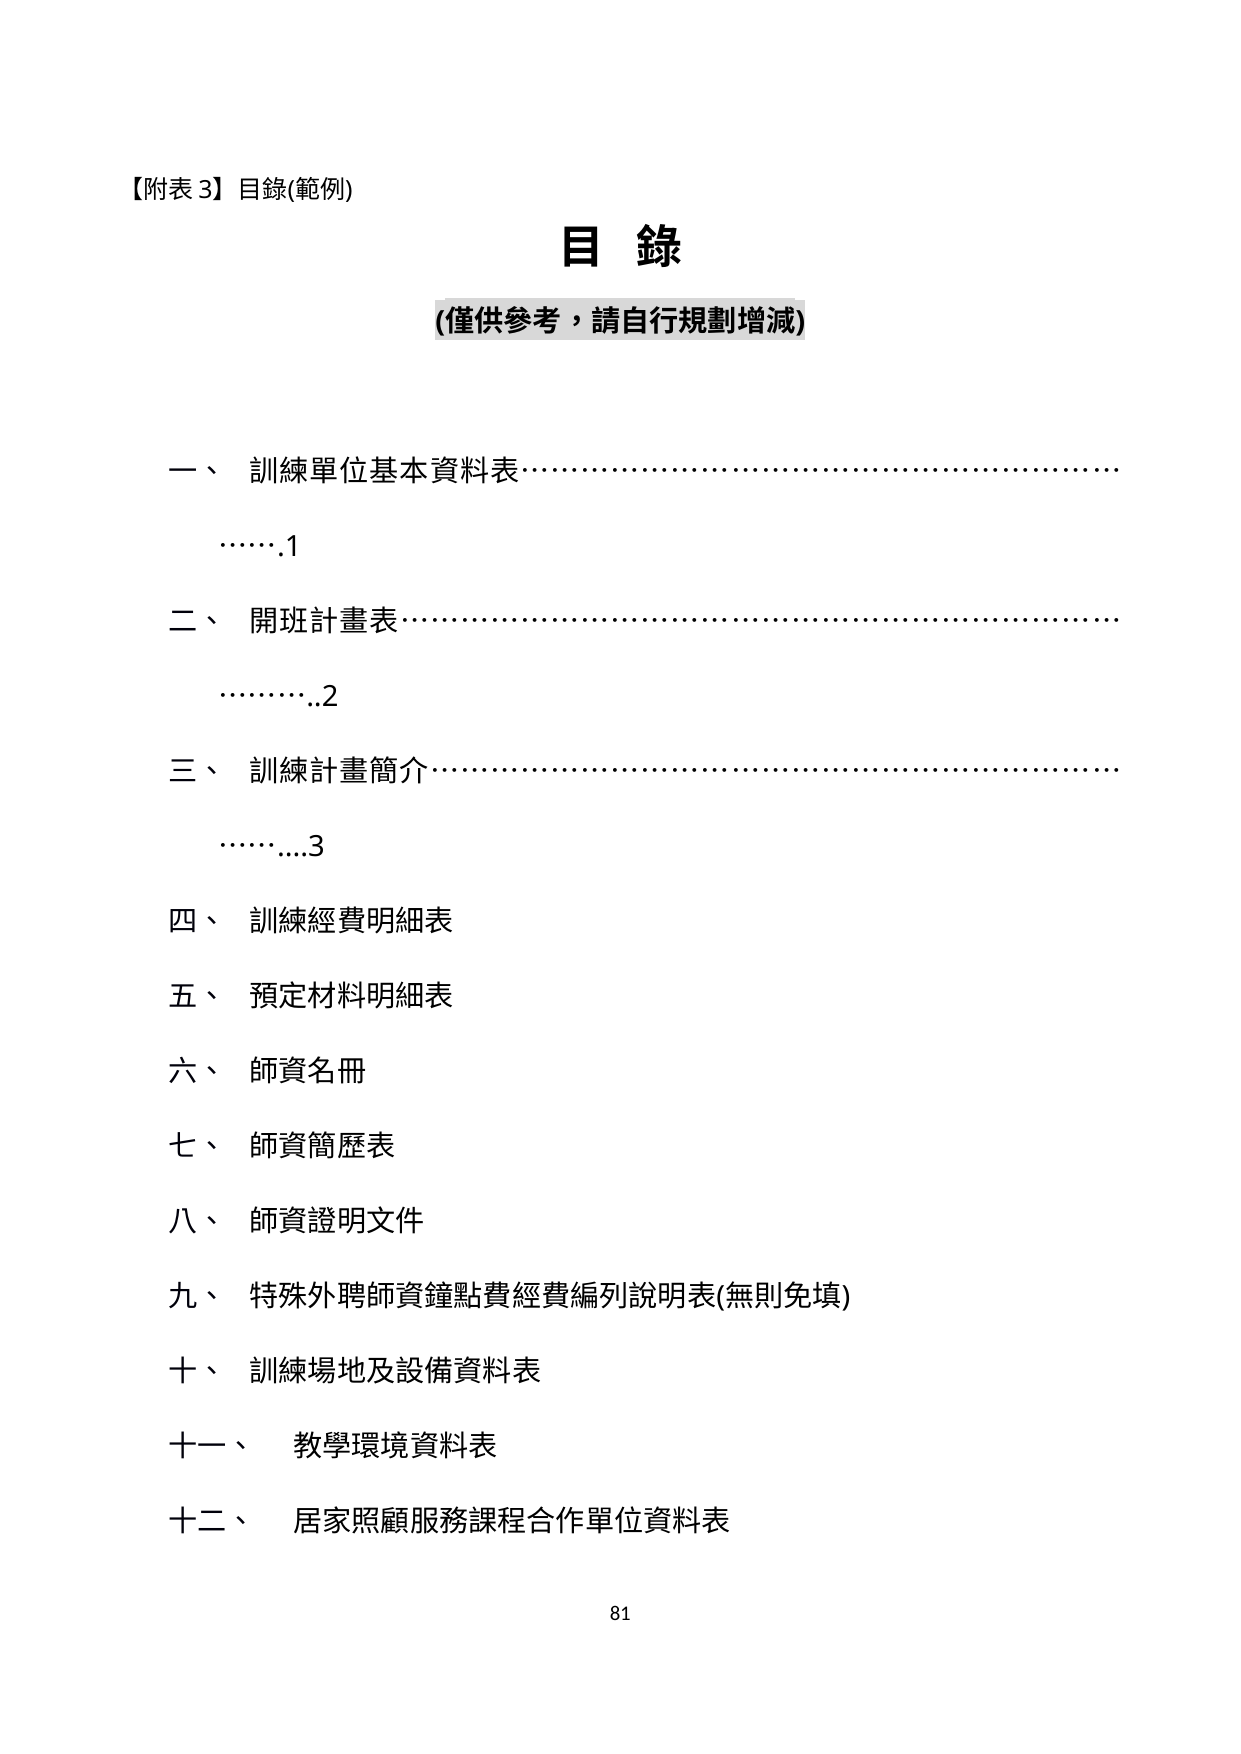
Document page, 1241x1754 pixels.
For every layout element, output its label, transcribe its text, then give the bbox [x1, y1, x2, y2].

list 訓練單位基本資料表………………………………………………………….1 [168, 425, 1122, 575]
list 師資簡歷表 [168, 1100, 1122, 1175]
list 訓練場地及設備資料表 [168, 1325, 1122, 1400]
list 訓練經費明細表 [168, 875, 1122, 950]
list 特殊外聘師資鐘點費經費編列說明表(無則免填) [168, 1250, 1122, 1325]
list 預定材料明細表 [168, 950, 1122, 1025]
subtitle 【附表3】目錄(範例) [118, 162, 1122, 200]
text 目 錄 [118, 200, 1122, 275]
text (僅供參考，請自行規劃增減) [118, 275, 1122, 350]
list 居家照顧服務課程合作單位資料表 [168, 1475, 1122, 1550]
list 師資名冊 [168, 1025, 1122, 1100]
list 師資證明文件 [168, 1175, 1122, 1250]
list 訓練計畫簡介…………………………………………………………………....3 [168, 725, 1122, 875]
list 教學環境資料表 [168, 1400, 1122, 1475]
list 開班計畫表………………………………………………………………………..2 [168, 575, 1122, 725]
